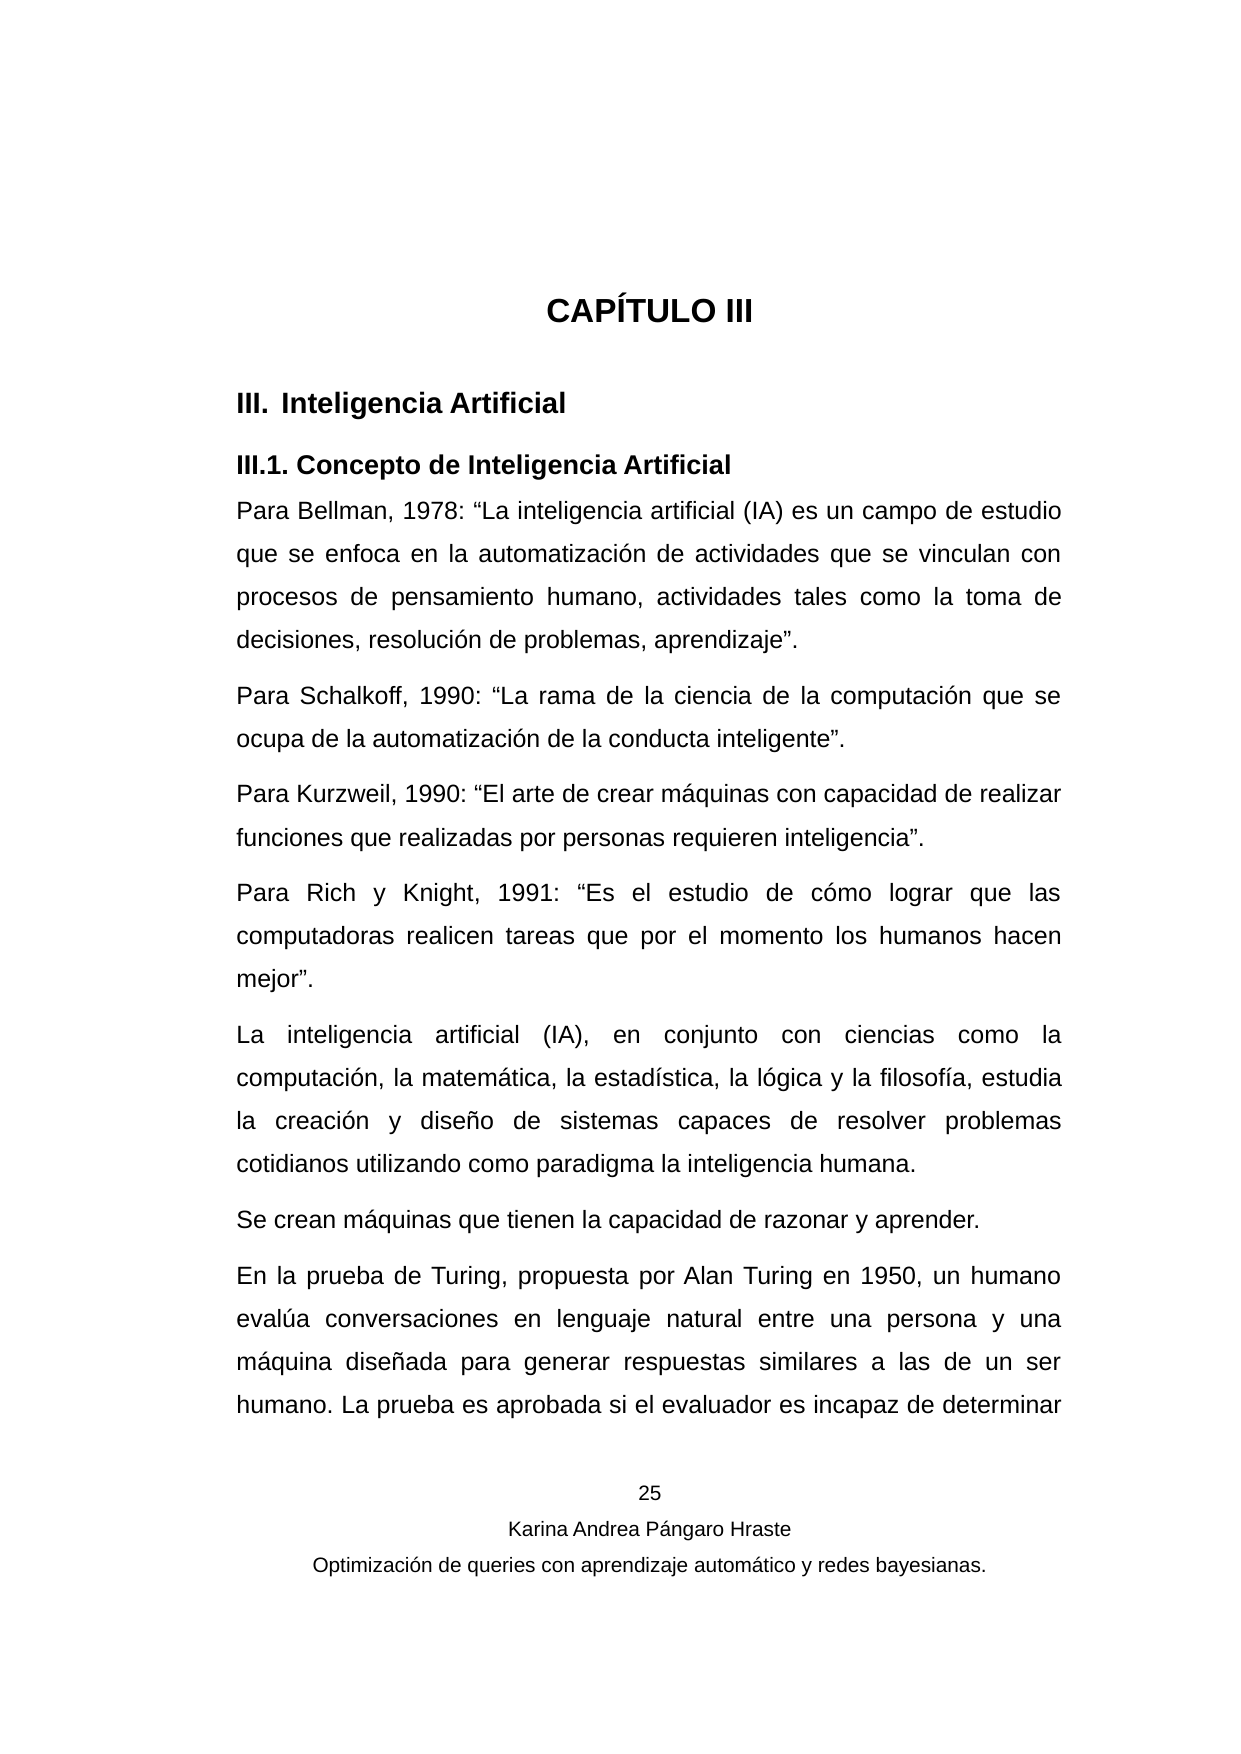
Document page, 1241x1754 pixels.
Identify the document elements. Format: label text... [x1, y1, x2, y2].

text La inteligencia artificial (IA), en conjunto con ciencias como la computación, la matemática, la estadística, la lógica y la filosofía, estudia la creación y diseño de sistemas capaces de resolver problemas cotidianos utilizando como paradigma la inteligencia humana. [236, 1020, 1063, 1178]
subtitle Inteligencia Artificial [236, 386, 1063, 419]
subtitle Concepto de Inteligencia Artificial [236, 449, 1063, 480]
text Para Bellman, 1978: “La inteligencia artificial (IA) es un campo de estudio que se enfoca en la automatización de actividades que se vinculan con procesos de pensamiento humano, actividades tales como la toma de decisiones, resolución de problemas, aprendizaje”. [236, 496, 1063, 654]
text Se crean máquinas que tienen la capacidad de razonar y aprender. [236, 1205, 1063, 1234]
text Para Schalkoff, 1990: “La rama de la ciencia de la computación que se ocupa de la automatización de la conducta inteligente”. [236, 681, 1063, 752]
text Para Rich y Knight, 1991: “Es el estudio de cómo lograr que las computadoras realicen tareas que por el momento los humanos hacen mejor”. [236, 878, 1063, 993]
text En la prueba de Turing, propuesta por Alan Turing en 1950, un humano evalúa conversaciones en lenguaje natural entre una persona y una máquina diseñada para generar respuestas similares a las de un ser humano. La prueba es aprobada si el evaluador es incapaz de determinar [236, 1261, 1063, 1419]
subtitle CAPÍTULO III [236, 291, 1063, 329]
text Para Kurzweil, 1990: “El arte de crear máquinas con capacidad de realizar funciones que realizadas por personas requieren inteligencia”. [236, 779, 1063, 851]
